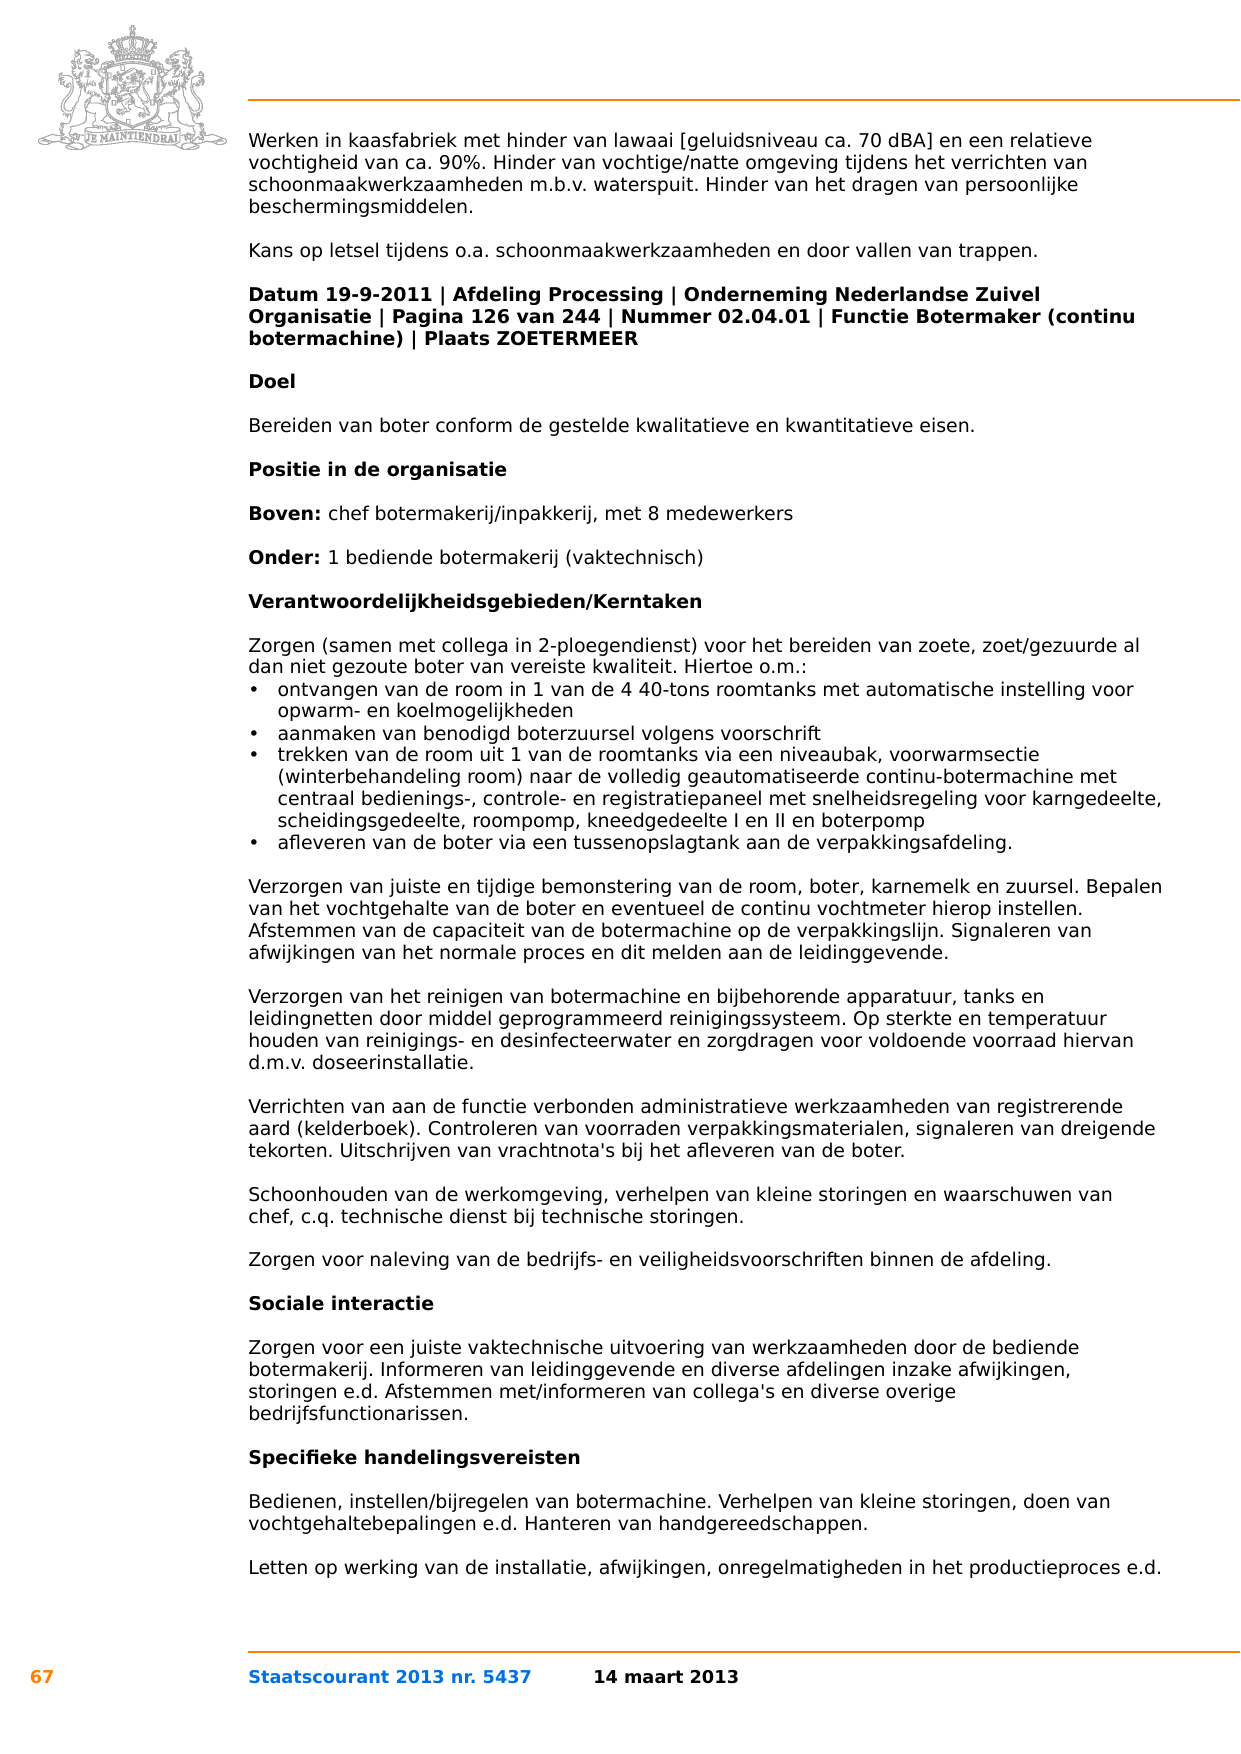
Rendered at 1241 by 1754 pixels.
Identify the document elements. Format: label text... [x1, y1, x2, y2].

text • ontvangen van de room in 1 van de 4 40-tons roomtanks met automatische instelling voor opwarm- en koelmogelijkheden [248, 678, 1163, 722]
text • afleveren van de boter via een tussenopslagtank aan de verpakkingsafdeling. [248, 832, 1163, 854]
text Verrichten van aan de functie verbonden administratieve werkzaamheden van registrerende aard (kelderboek). Controleren van voorraden verpakkingsmaterialen, signaleren van dreigende tekorten. Uitschrijven van vrachtnota's bij het afleveren van de boter. [248, 1096, 1163, 1162]
subtitle Verantwoordelijkheidsgebieden/Kerntaken [248, 591, 1163, 613]
text Onder: 1 bediende botermakerij (vaktechnisch) [248, 547, 1163, 569]
picture [38, 25, 227, 150]
text Schoonhouden van de werkomgeving, verhelpen van kleine storingen en waarschuwen van chef, c.q. technische dienst bij technische storingen. [248, 1183, 1163, 1227]
text Boven: chef botermakerij/inpakkerij, met 8 medewerkers [248, 503, 1163, 525]
text Zorgen voor naleving van de bedrijfs- en veiligheidsvoorschriften binnen de afdeling. [248, 1249, 1163, 1271]
text Werken in kaasfabriek met hinder van lawaai [geluidsniveau ca. 70 dBA] en een relatieve vochtigheid van ca. 90%. Hinder van vochtige/natte omgeving tijdens het verrichten van schoonmaakwerkzaamheden m.b.v. waterspuit. Hinder van het dragen van persoonlijke beschermingsmiddelen. [248, 130, 1163, 218]
text Zorgen voor een juiste vaktechnische uitvoering van werkzaamheden door de bediende botermakerij. Informeren van leidinggevende en diverse afdelingen inzake afwijkingen, storingen e.d. Afstemmen met/informeren van collega's en diverse overige bedrijfsfunctionarissen. [248, 1337, 1163, 1425]
text • trekken van de room uit 1 van de roomtanks via een niveaubak, voorwarmsectie (winterbehandeling room) naar de volledig geautomatiseerde continu-botermachine met centraal bedienings-, controle- en registratiepaneel met snelheidsregeling voor karngedeelte, scheidingsgedeelte, roompomp, kneedgedeelte I en II en boterpomp [248, 744, 1163, 832]
text Bereiden van boter conform de gestelde kwalitatieve en kwantitatieve eisen. [248, 415, 1163, 437]
subtitle Positie in de organisatie [248, 459, 1163, 481]
text Kans op letsel tijdens o.a. schoonmaakwerkzaamheden en door vallen van trappen. [248, 240, 1163, 262]
text Bedienen, instellen/bijregelen van botermachine. Verhelpen van kleine storingen, doen van vochtgehaltebepalingen e.d. Hanteren van handgereedschappen. [248, 1491, 1163, 1535]
text Verzorgen van juiste en tijdige bemonstering van de room, boter, karnemelk en zuursel. Bepalen van het vochtgehalte van de boter en eventueel de continu vochtmeter hierop instellen. Afstemmen van de capaciteit van de botermachine op de verpakkingslijn. Signaleren van afwijkingen van het normale proces en dit melden aan de leidinggevende. [248, 876, 1163, 964]
subtitle Datum 19-9-2011 | Afdeling Processing | Onderneming Nederlandse Zuivel Organisatie | Pagina 126 van 244 | Nummer 02.04.01 | Functie Botermaker (continu botermachine) | Plaats ZOETERMEER [248, 283, 1163, 349]
text Zorgen (samen met collega in 2-ploegendienst) voor het bereiden van zoete, zoet/gezuurde al dan niet gezoute boter van vereiste kwaliteit. Hiertoe o.m.: [248, 634, 1163, 678]
subtitle Doel [248, 371, 1163, 393]
text Letten op werking van de installatie, afwijkingen, onregelmatigheden in het productieproces e.d. [248, 1557, 1163, 1578]
subtitle Sociale interactie [248, 1293, 1163, 1315]
text • aanmaken van benodigd boterzuursel volgens voorschrift [248, 722, 1163, 744]
subtitle Specifieke handelingsvereisten [248, 1447, 1163, 1469]
text Verzorgen van het reinigen van botermachine en bijbehorende apparatuur, tanks en leidingnetten door middel geprogrammeerd reinigingssysteem. Op sterkte en temperatuur houden van reinigings- en desinfecteerwater en zorgdragen voor voldoende voorraad hiervan d.m.v. doseerinstallatie. [248, 986, 1163, 1074]
